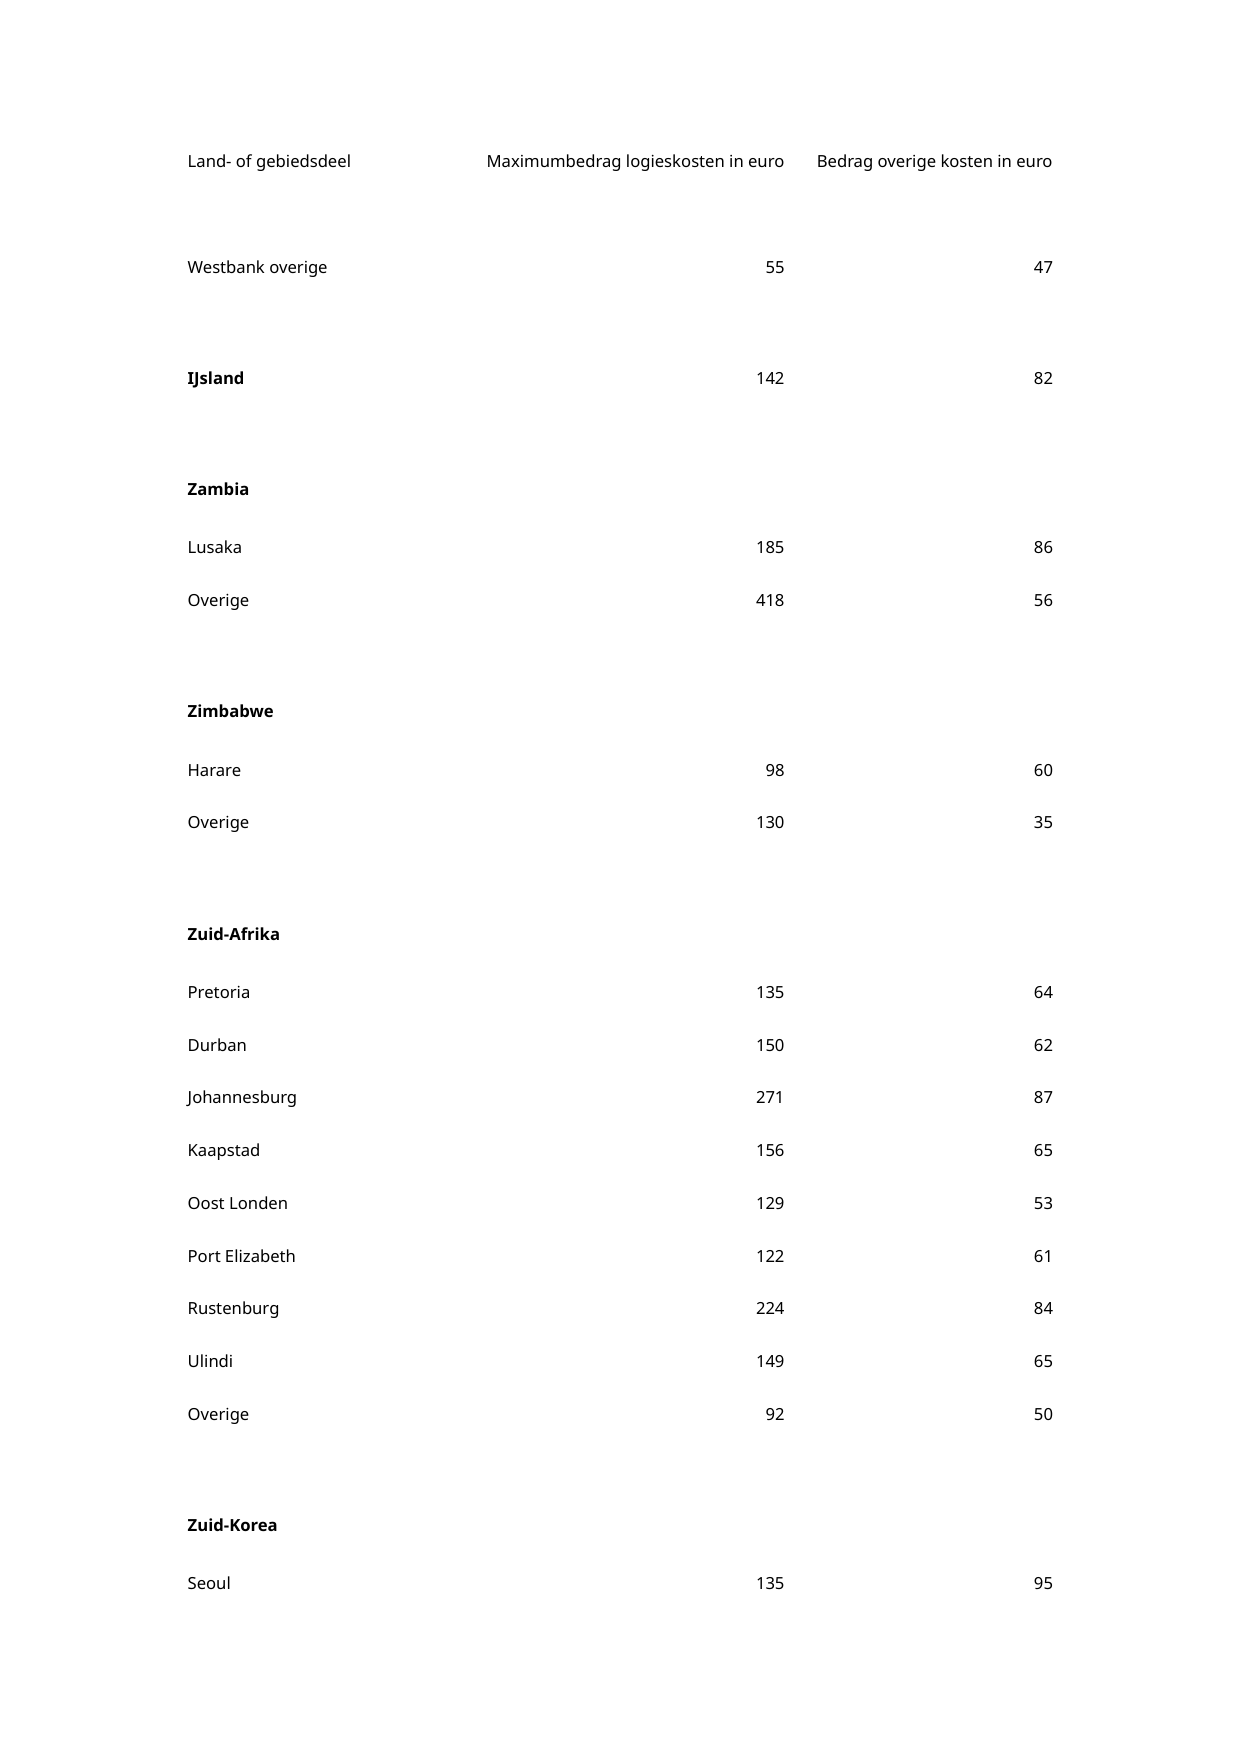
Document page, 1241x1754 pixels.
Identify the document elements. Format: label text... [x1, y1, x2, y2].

table_cell [188, 864, 464, 922]
table_cell [784, 922, 1053, 981]
table_cell Ulindi [188, 1350, 464, 1402]
table_cell [188, 1455, 464, 1513]
table_cell 185 [464, 536, 784, 589]
table_cell [784, 308, 1053, 367]
table_cell 65 [784, 1350, 1053, 1402]
table_cell 53 [784, 1192, 1053, 1244]
table_cell 61 [784, 1244, 1053, 1297]
table_cell [464, 478, 784, 536]
table_cell Port Elizabeth [188, 1244, 464, 1297]
table_cell 65 [784, 1139, 1053, 1192]
table_cell Oost Londen [188, 1192, 464, 1244]
table_cell Overige [188, 589, 464, 642]
table_cell Johannesburg [188, 1086, 464, 1139]
table_header Land- of gebiedsdeel [188, 150, 464, 203]
table_cell [784, 203, 1053, 255]
table_cell 150 [464, 1034, 784, 1086]
table_cell [464, 700, 784, 758]
table_cell Pretoria [188, 981, 464, 1033]
table_cell 135 [464, 981, 784, 1033]
table_cell 149 [464, 1350, 784, 1402]
table_cell Durban [188, 1034, 464, 1086]
table_cell Zambia [188, 478, 464, 536]
table_cell [464, 1514, 784, 1572]
table_cell [464, 308, 784, 367]
table_cell [464, 203, 784, 255]
table_cell [464, 922, 784, 981]
table_cell [784, 700, 1053, 758]
table_header Maximumbedrag logieskosten in euro [464, 150, 784, 203]
table_cell 55 [464, 255, 784, 308]
table_cell 271 [464, 1086, 784, 1139]
table_cell [464, 642, 784, 700]
table_cell Westbank overige [188, 255, 464, 308]
table_cell [784, 478, 1053, 536]
table_cell Zuid-Afrika [188, 922, 464, 981]
table_cell [464, 419, 784, 478]
table_cell 86 [784, 536, 1053, 589]
table_cell [784, 642, 1053, 700]
table_cell Lusaka [188, 536, 464, 589]
table_cell IJsland [188, 367, 464, 419]
table_header Bedrag overige kosten in euro [784, 150, 1053, 203]
table_cell 156 [464, 1139, 784, 1192]
table_cell [784, 419, 1053, 478]
table_cell 135 [464, 1572, 784, 1595]
table_cell 95 [784, 1572, 1053, 1595]
table_cell 56 [784, 589, 1053, 642]
table_cell 47 [784, 255, 1053, 308]
table_cell [188, 203, 464, 255]
table_cell [464, 864, 784, 922]
table_cell Overige [188, 811, 464, 864]
table_cell [188, 642, 464, 700]
table_cell Zimbabwe [188, 700, 464, 758]
table_cell Harare [188, 759, 464, 811]
table_cell 122 [464, 1244, 784, 1297]
table_cell 92 [464, 1403, 784, 1455]
table_cell Kaapstad [188, 1139, 464, 1192]
table_cell 35 [784, 811, 1053, 864]
table_cell [188, 308, 464, 367]
table_cell 87 [784, 1086, 1053, 1139]
table_cell 98 [464, 759, 784, 811]
table_cell 130 [464, 811, 784, 864]
table_cell 62 [784, 1034, 1053, 1086]
table_cell 60 [784, 759, 1053, 811]
table_cell 50 [784, 1403, 1053, 1455]
table_cell Zuid-Korea [188, 1514, 464, 1572]
table_cell [464, 1455, 784, 1513]
table_cell 82 [784, 367, 1053, 419]
table_cell Seoul [188, 1572, 464, 1595]
table_cell Rustenburg [188, 1297, 464, 1350]
table_cell 84 [784, 1297, 1053, 1350]
table_cell 142 [464, 367, 784, 419]
table_cell 129 [464, 1192, 784, 1244]
table_cell 64 [784, 981, 1053, 1033]
table_cell 418 [464, 589, 784, 642]
table_cell 224 [464, 1297, 784, 1350]
table_cell [784, 1455, 1053, 1513]
table_cell [188, 419, 464, 478]
table_cell Overige [188, 1403, 464, 1455]
table_cell [784, 864, 1053, 922]
table_cell [784, 1514, 1053, 1572]
